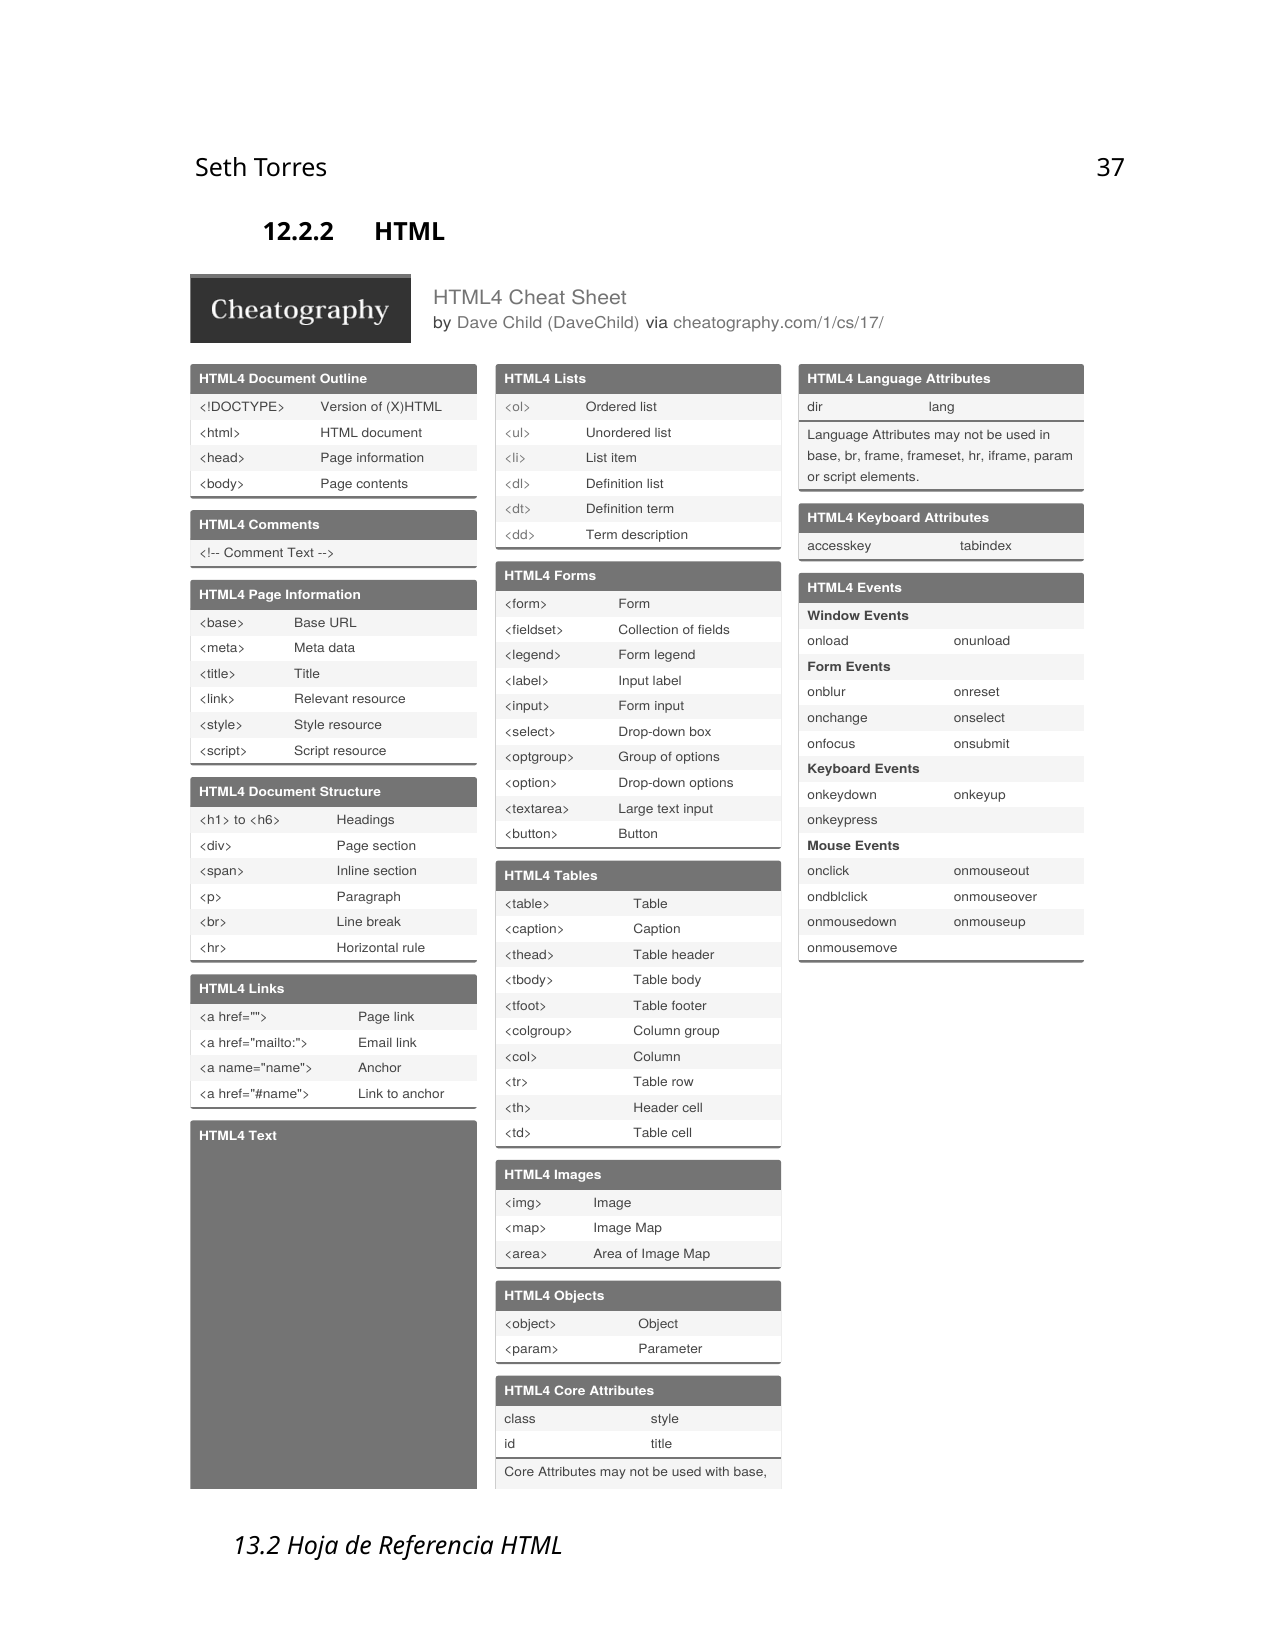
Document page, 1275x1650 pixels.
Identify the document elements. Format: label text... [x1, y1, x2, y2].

subtitle [187, 257, 1087, 269]
text 13.2 Hoja de Referencia HTML [187, 1494, 1087, 1561]
subtitle HTML [262, 213, 1125, 248]
